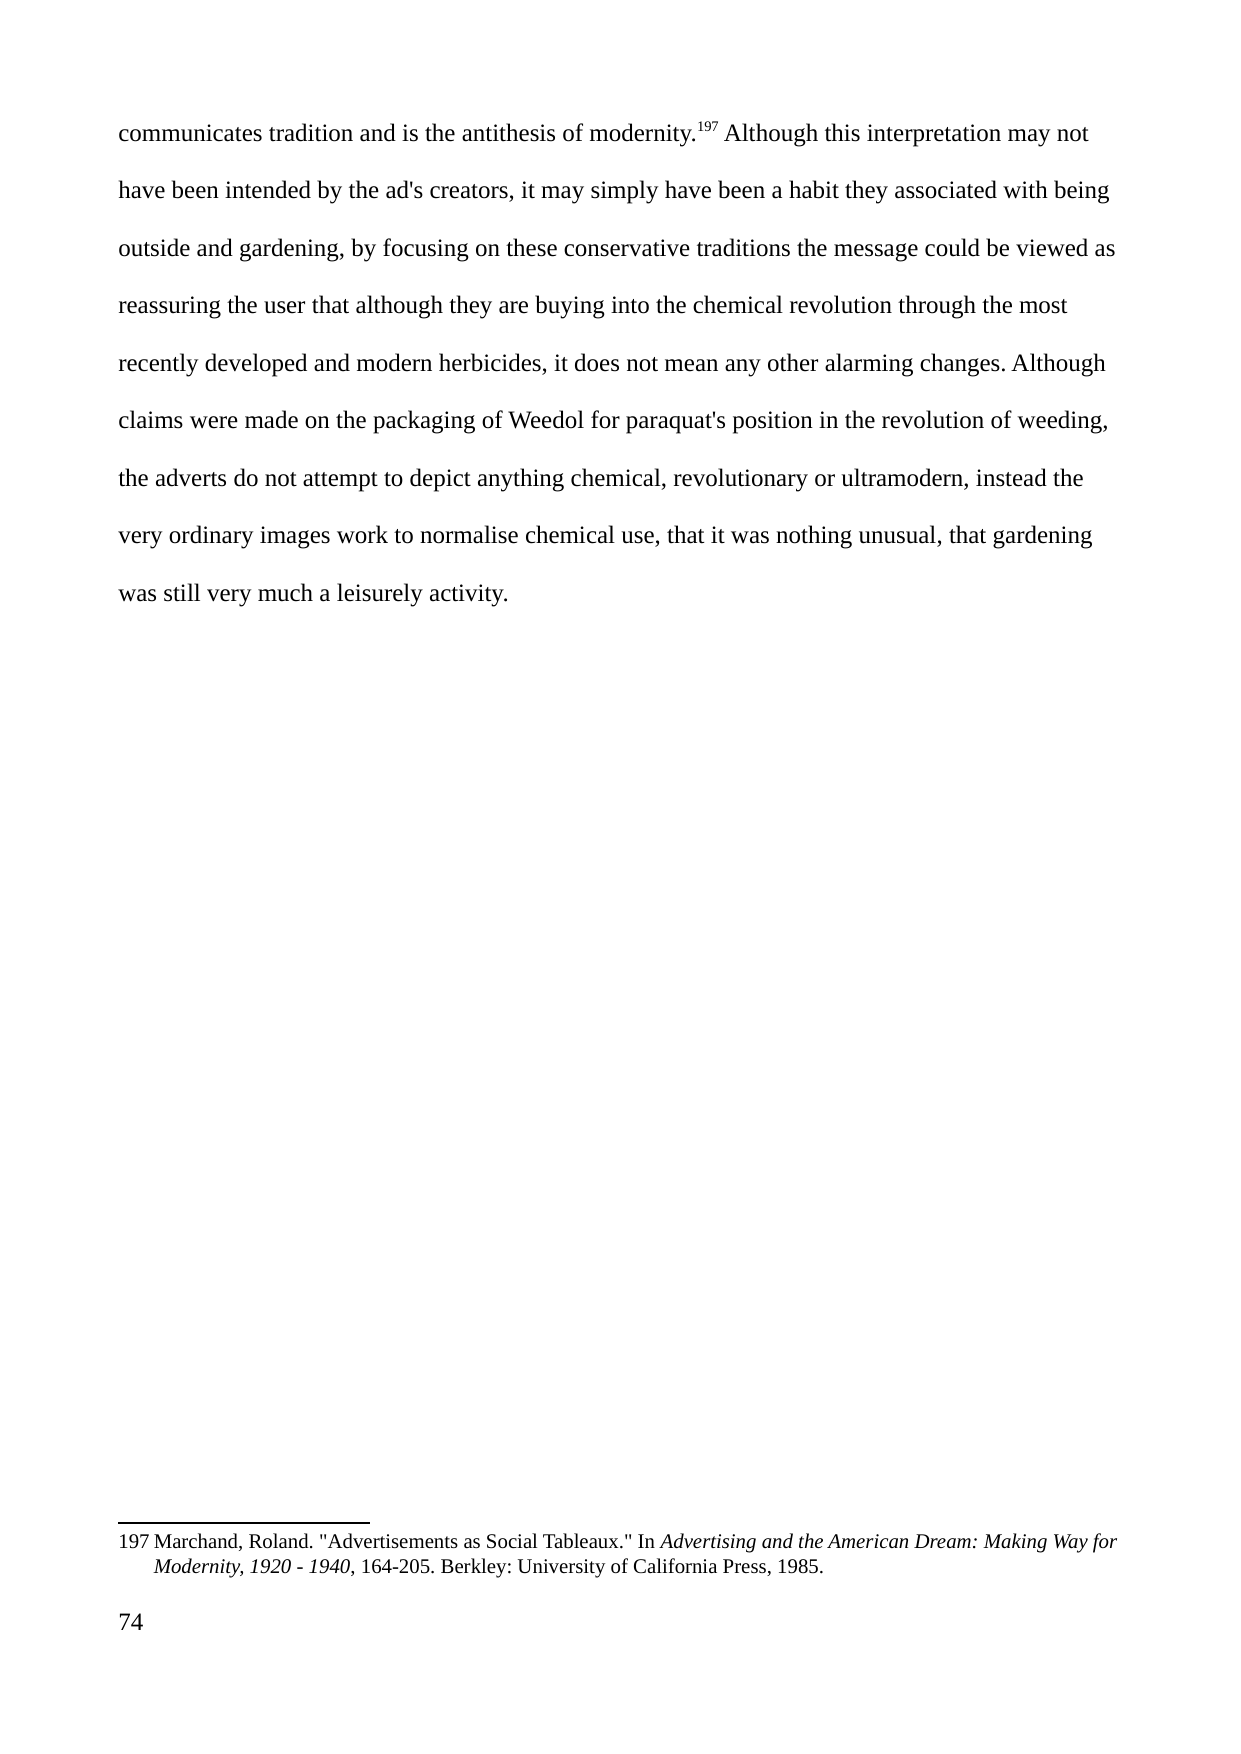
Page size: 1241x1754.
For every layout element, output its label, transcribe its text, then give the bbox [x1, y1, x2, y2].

text Marchand, Roland. "Advertisements as Social Tableaux." In Advertising and the American Dream: Making Way for Modernity, 1920 - 1940, 164-205. Berkley: University of California Press, 1985. [118, 1529, 1122, 1578]
text communicates tradition and is the antithesis of modernity. Although this interpretation may not have been intended by the ad's creators, it may simply have been a habit they associated with being outside and gardening, by focusing on these conservative traditions the message could be viewed as reassuring the user that although they are buying into the chemical revolution through the most recently developed and modern herbicides, it does not mean any other alarming changes. Although claims were made on the packaging of Weedol for paraquat's position in the revolution of weeding, the adverts do not attempt to depict anything chemical, revolutionary or ultramodern, instead the very ordinary images work to normalise chemical use, that it was nothing unusual, that gardening was still very much a leisurely activity. [118, 118, 1122, 607]
